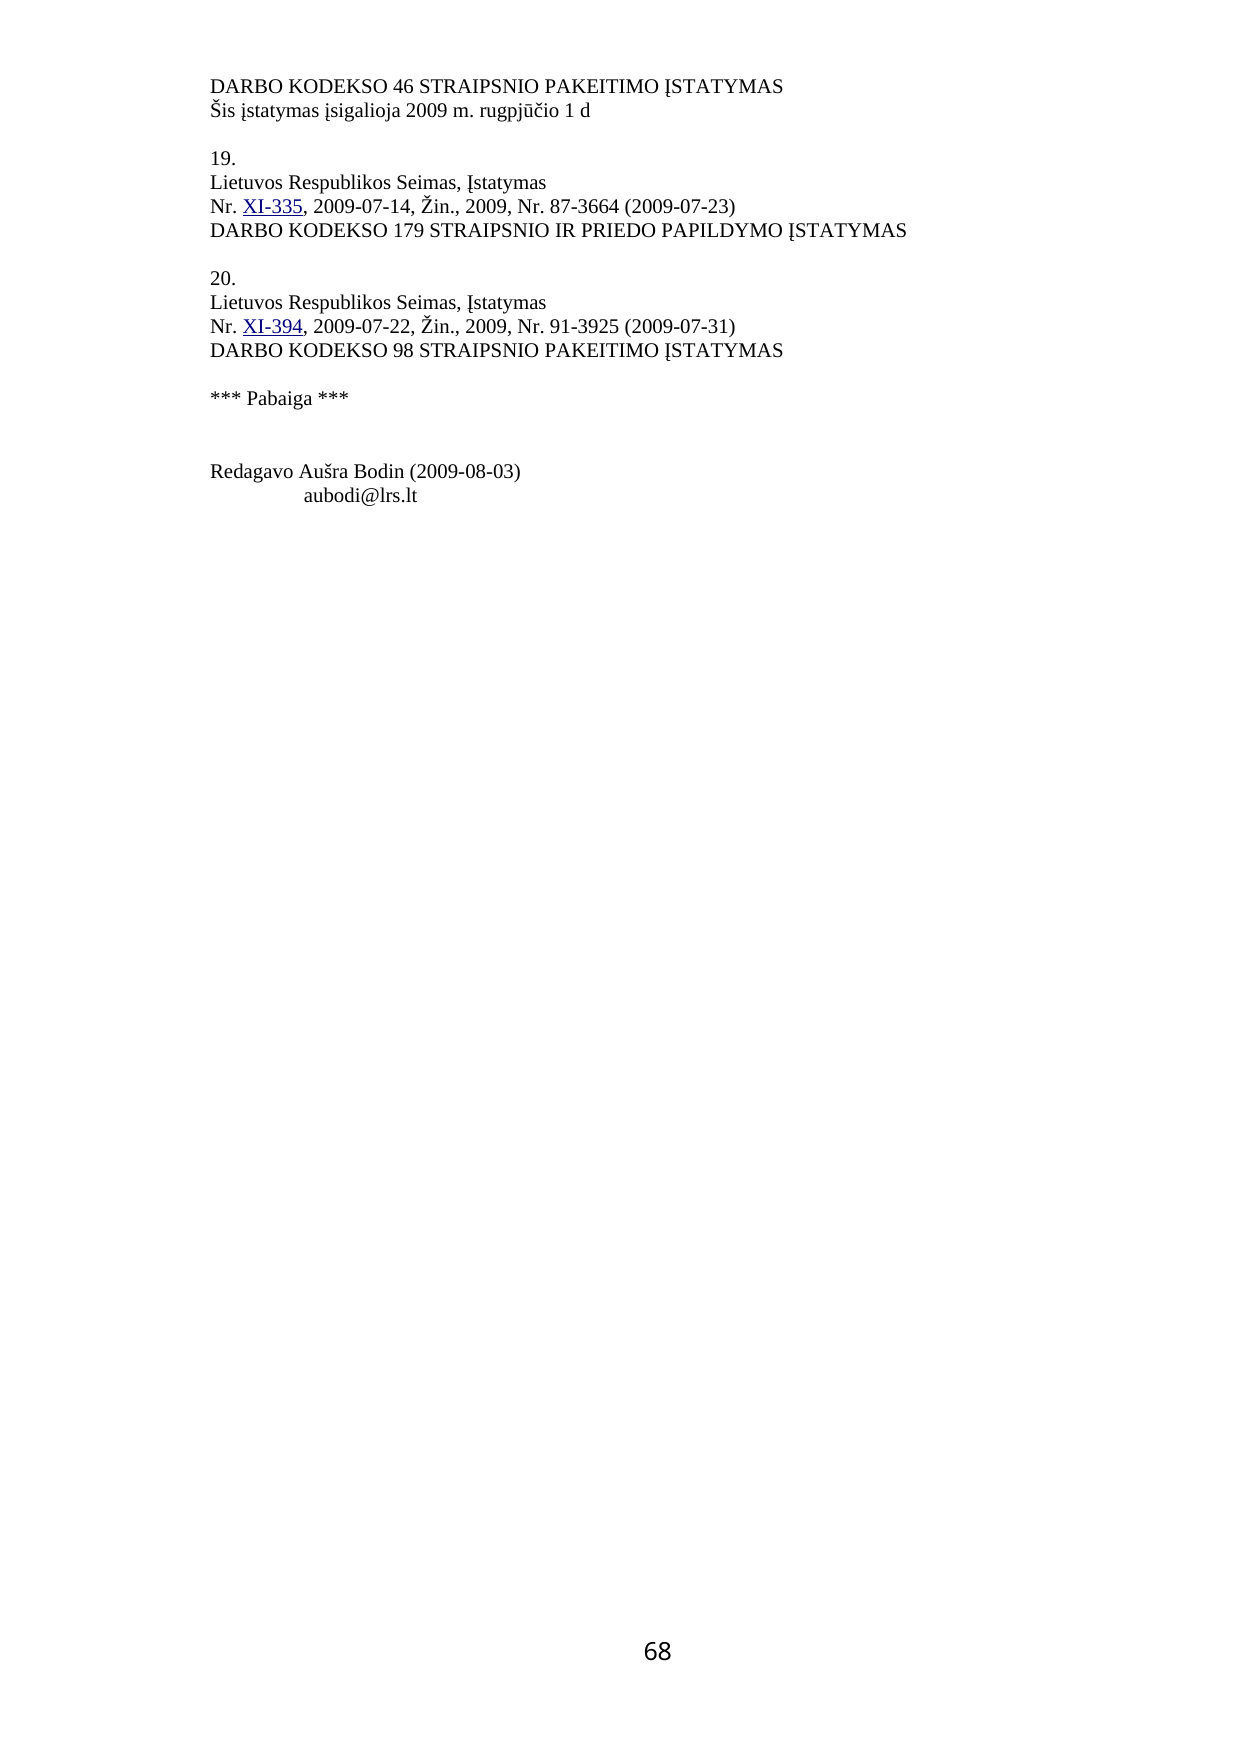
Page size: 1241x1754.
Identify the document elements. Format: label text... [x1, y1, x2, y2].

text DARBO KODEKSO 46 STRAIPSNIO PAKEITIMO ĮSTATYMAS [210, 73, 1106, 98]
text aubodi@lrs.lt [210, 483, 1106, 507]
text Nr. XI-394, 2009-07-22, Žin., 2009, Nr. 91-3925 (2009-07-31) [210, 314, 1106, 338]
text Nr. XI-335, 2009-07-14, Žin., 2009, Nr. 87-3664 (2009-07-23) [210, 194, 1106, 218]
text Šis įstatymas įsigalioja 2009 m. rugpjūčio 1 d [210, 98, 1106, 122]
text *** Pabaiga *** [210, 386, 1106, 410]
text 20. [210, 266, 1106, 290]
text Lietuvos Respublikos Seimas, Įstatymas [210, 170, 1106, 194]
text 19. [210, 146, 1106, 170]
text Redagavo Aušra Bodin (2009-08-03) [210, 458, 1106, 483]
text Lietuvos Respublikos Seimas, Įstatymas [210, 290, 1106, 314]
text DARBO KODEKSO 179 STRAIPSNIO IR PRIEDO PAPILDYMO ĮSTATYMAS [210, 218, 1106, 242]
text DARBO KODEKSO 98 STRAIPSNIO PAKEITIMO ĮSTATYMAS [210, 338, 1106, 362]
